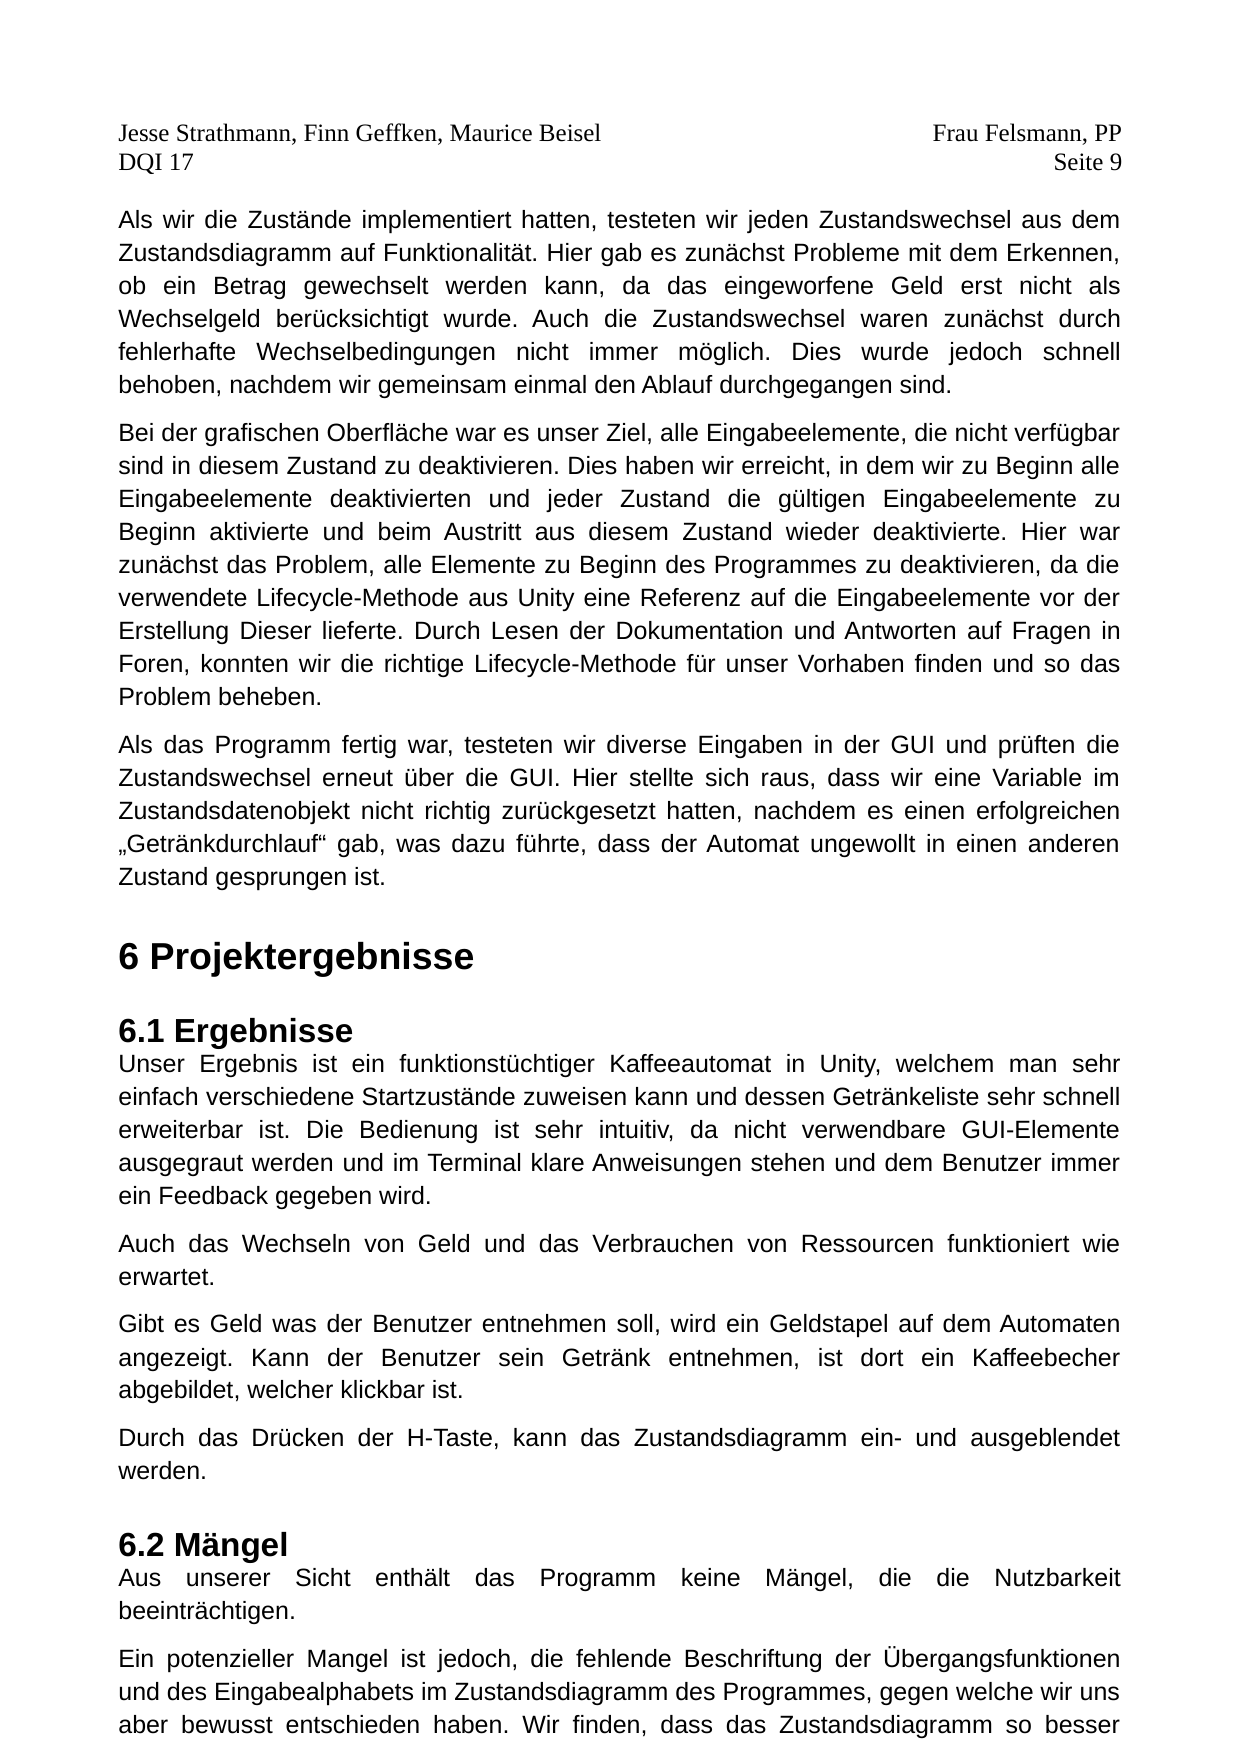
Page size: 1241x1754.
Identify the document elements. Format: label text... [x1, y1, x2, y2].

subtitle 6.1 Ergebnisse [118, 1011, 1122, 1049]
text Auch das Wechseln von Geld und das Verbrauchen von Ressourcen funktioniert wie erwartet. [118, 1229, 1122, 1291]
text Durch das Drücken der H-Taste, kann das Zustandsdiagramm ein- und ausgeblendet werden. [118, 1423, 1122, 1485]
text Unser Ergebnis ist ein funktionstüchtiger Kaffeeautomat in Unity, welchem man sehr einfach verschiedene Startzustände zuweisen kann und dessen Getränkeliste sehr schnell erweiterbar ist. Die Bedienung ist sehr intuitiv, da nicht verwendbare GUI-Elemente ausgegraut werden und im Terminal klare Anweisungen stehen und dem Benutzer immer ein Feedback gegeben wird. [118, 1049, 1122, 1210]
text Als wir die Zustände implementiert hatten, testeten wir jeden Zustandswechsel aus dem Zustandsdiagramm auf Funktionalität. Hier gab es zunächst Probleme mit dem Erkennen, ob ein Betrag gewechselt werden kann, da das eingeworfene Geld erst nicht als Wechselgeld berücksichtigt wurde. Auch die Zustandswechsel waren zunächst durch fehlerhafte Wechselbedingungen nicht immer möglich. Dies wurde jedoch schnell behoben, nachdem wir gemeinsam einmal den Ablauf durchgegangen sind. [118, 205, 1122, 399]
subtitle 6.2 Mängel [118, 1524, 1122, 1563]
text Bei der grafischen Oberfläche war es unser Ziel, alle Eingabeelemente, die nicht verfügbar sind in diesem Zustand zu deaktivieren. Dies haben wir erreicht, in dem wir zu Beginn alle Eingabeelemente deaktivierten und jeder Zustand die gültigen Eingabeelemente zu Beginn aktivierte und beim Austritt aus diesem Zustand wieder deaktivierte. Hier war zunächst das Problem, alle Elemente zu Beginn des Programmes zu deaktivieren, da die verwendete Lifecycle-Methode aus Unity eine Referenz auf die Eingabeelemente vor der Erstellung Dieser lieferte. Durch Lesen der Dokumentation und Antworten auf Fragen in Foren, konnten wir die richtige Lifecycle-Methode für unser Vorhaben finden und so das Problem beheben. [118, 418, 1122, 711]
text Gibt es Geld was der Benutzer entnehmen soll, wird ein Geldstapel auf dem Automaten angezeigt. Kann der Benutzer sein Getränk entnehmen, ist dort ein Kaffeebecher abgebildet, welcher klickbar ist. [118, 1309, 1122, 1404]
subtitle 6 Projektergebnisse [118, 934, 1122, 977]
text Als das Programm fertig war, testeten wir diverse Eingaben in der GUI und prüften die Zustandswechsel erneut über die GUI. Hier stellte sich raus, dass wir eine Variable im Zustandsdatenobjekt nicht richtig zurückgesetzt hatten, nachdem es einen erfolgreichen „Getränkdurchlauf“ gab, was dazu führte, dass der Automat ungewollt in einen anderen Zustand gesprungen ist. [118, 729, 1122, 890]
text Aus unserer Sicht enthält das Programm keine Mängel, die die Nutzbarkeit beeinträchtigen. [118, 1563, 1122, 1625]
text Ein potenzieller Mangel ist jedoch, die fehlende Beschriftung der Übergangsfunktionen und des Eingabealphabets im Zustandsdiagramm des Programmes, gegen welche wir uns aber bewusst entschieden haben. Wir finden, dass das Zustandsdiagramm so besser [118, 1644, 1122, 1738]
